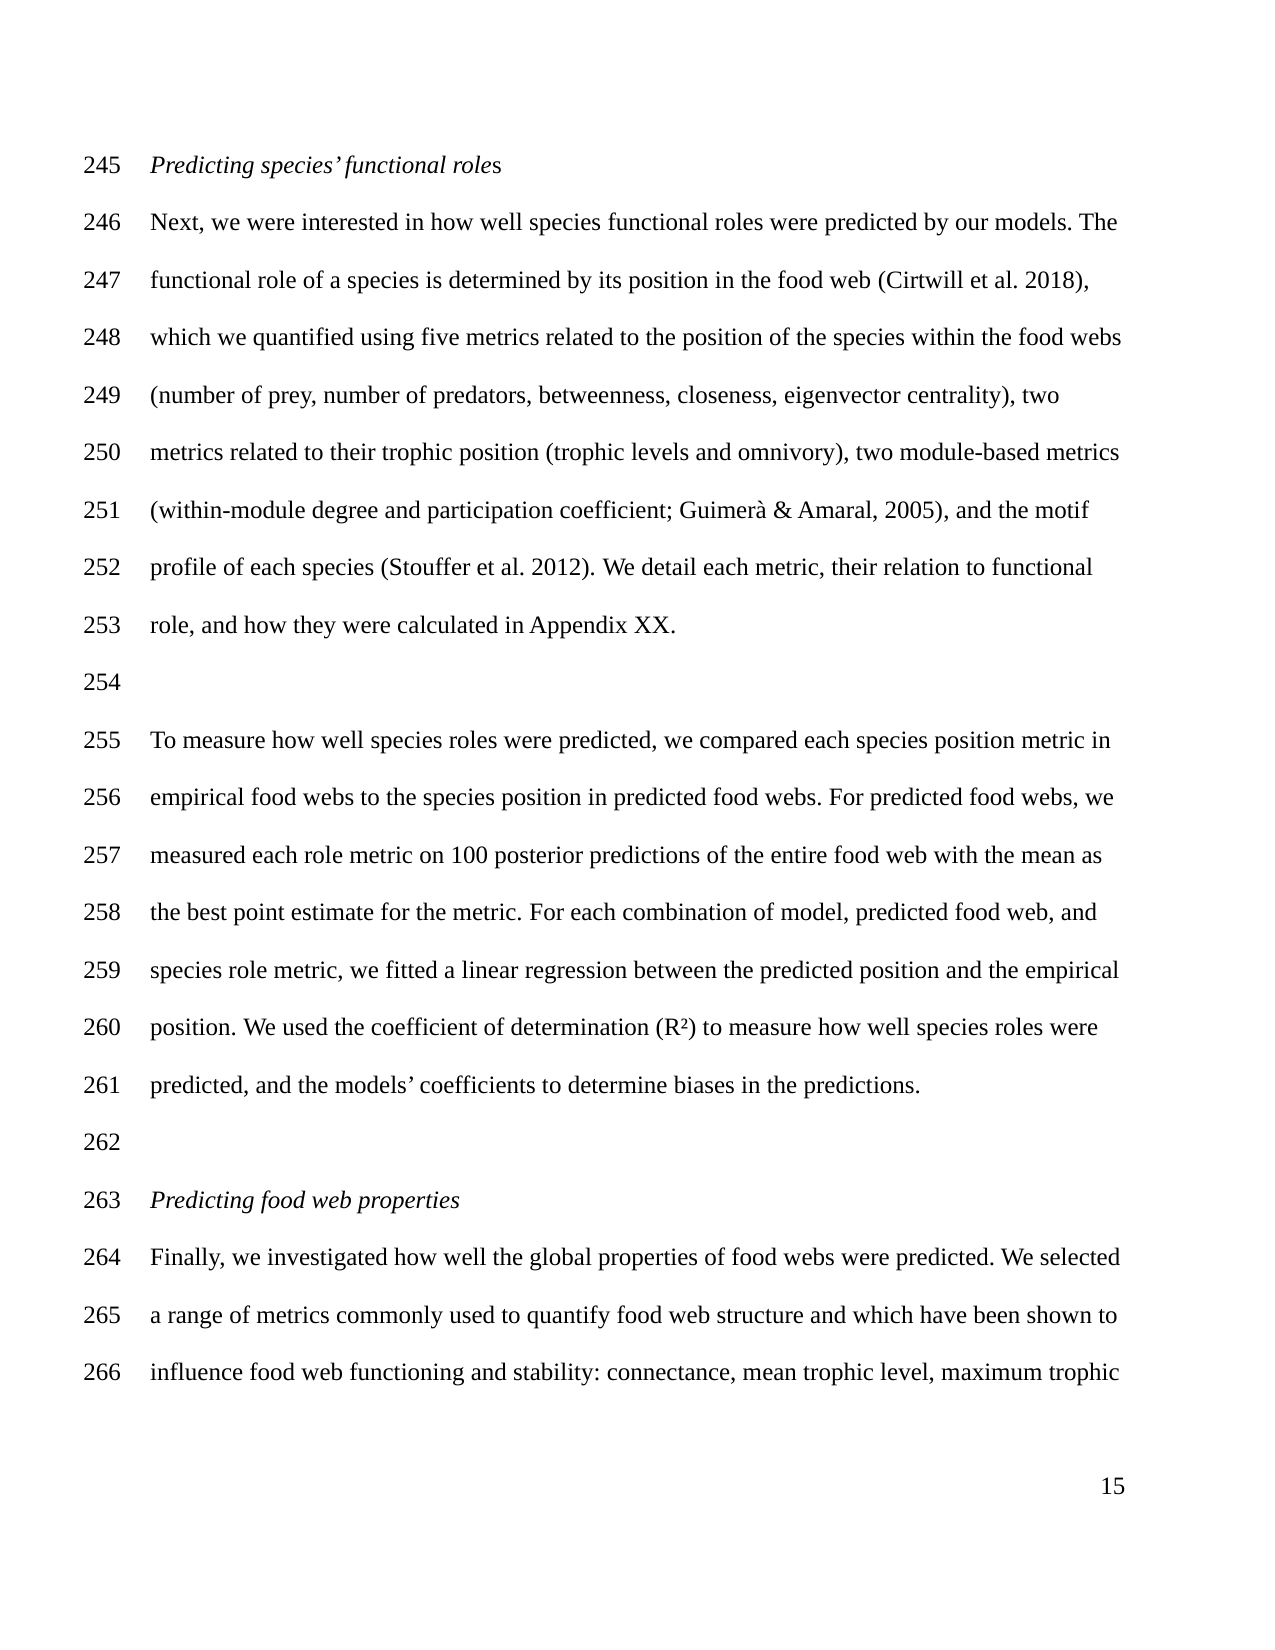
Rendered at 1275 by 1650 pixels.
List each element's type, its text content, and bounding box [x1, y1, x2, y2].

text Predicting food web properties [150, 1185, 1125, 1214]
text Finally, we investigated how well the global properties of food webs were predicted. We selected a range of metrics commonly used to quantify food web structure and which have been shown to influence food web functioning and stability: connectance, mean trophic level, maximum trophic [150, 1242, 1125, 1386]
text Predicting species’ functional roles [150, 150, 1125, 179]
text Next, we were interested in how well species functional roles were predicted by our models. The functional role of a species is determined by its position in the food web (Cirtwill et al. 2018), which we quantified using five metrics related to the position of the species within the food webs (number of prey, number of predators, betweenness, closeness, eigenvector centrality), two metrics related to their trophic position (trophic levels and omnivory), two module-based metrics (within-module degree and participation coefficient; Guimerà & Amaral, 2005), and the motif profile of each species (Stouffer et al. 2012). We detail each metric, their relation to functional role, and how they were calculated in Appendix XX. [150, 207, 1125, 639]
text To measure how well species roles were predicted, we compared each species position metric in empirical food webs to the species position in predicted food webs. For predicted food webs, we measured each role metric on 100 posterior predictions of the entire food web with the mean as the best point estimate for the metric. For each combination of model, predicted food web, and species role metric, we fitted a linear regression between the predicted position and the empirical position. We used the coefficient of determination (R²) to measure how well species roles were predicted, and the models’ coefficients to determine biases in the predictions. [150, 725, 1125, 1099]
